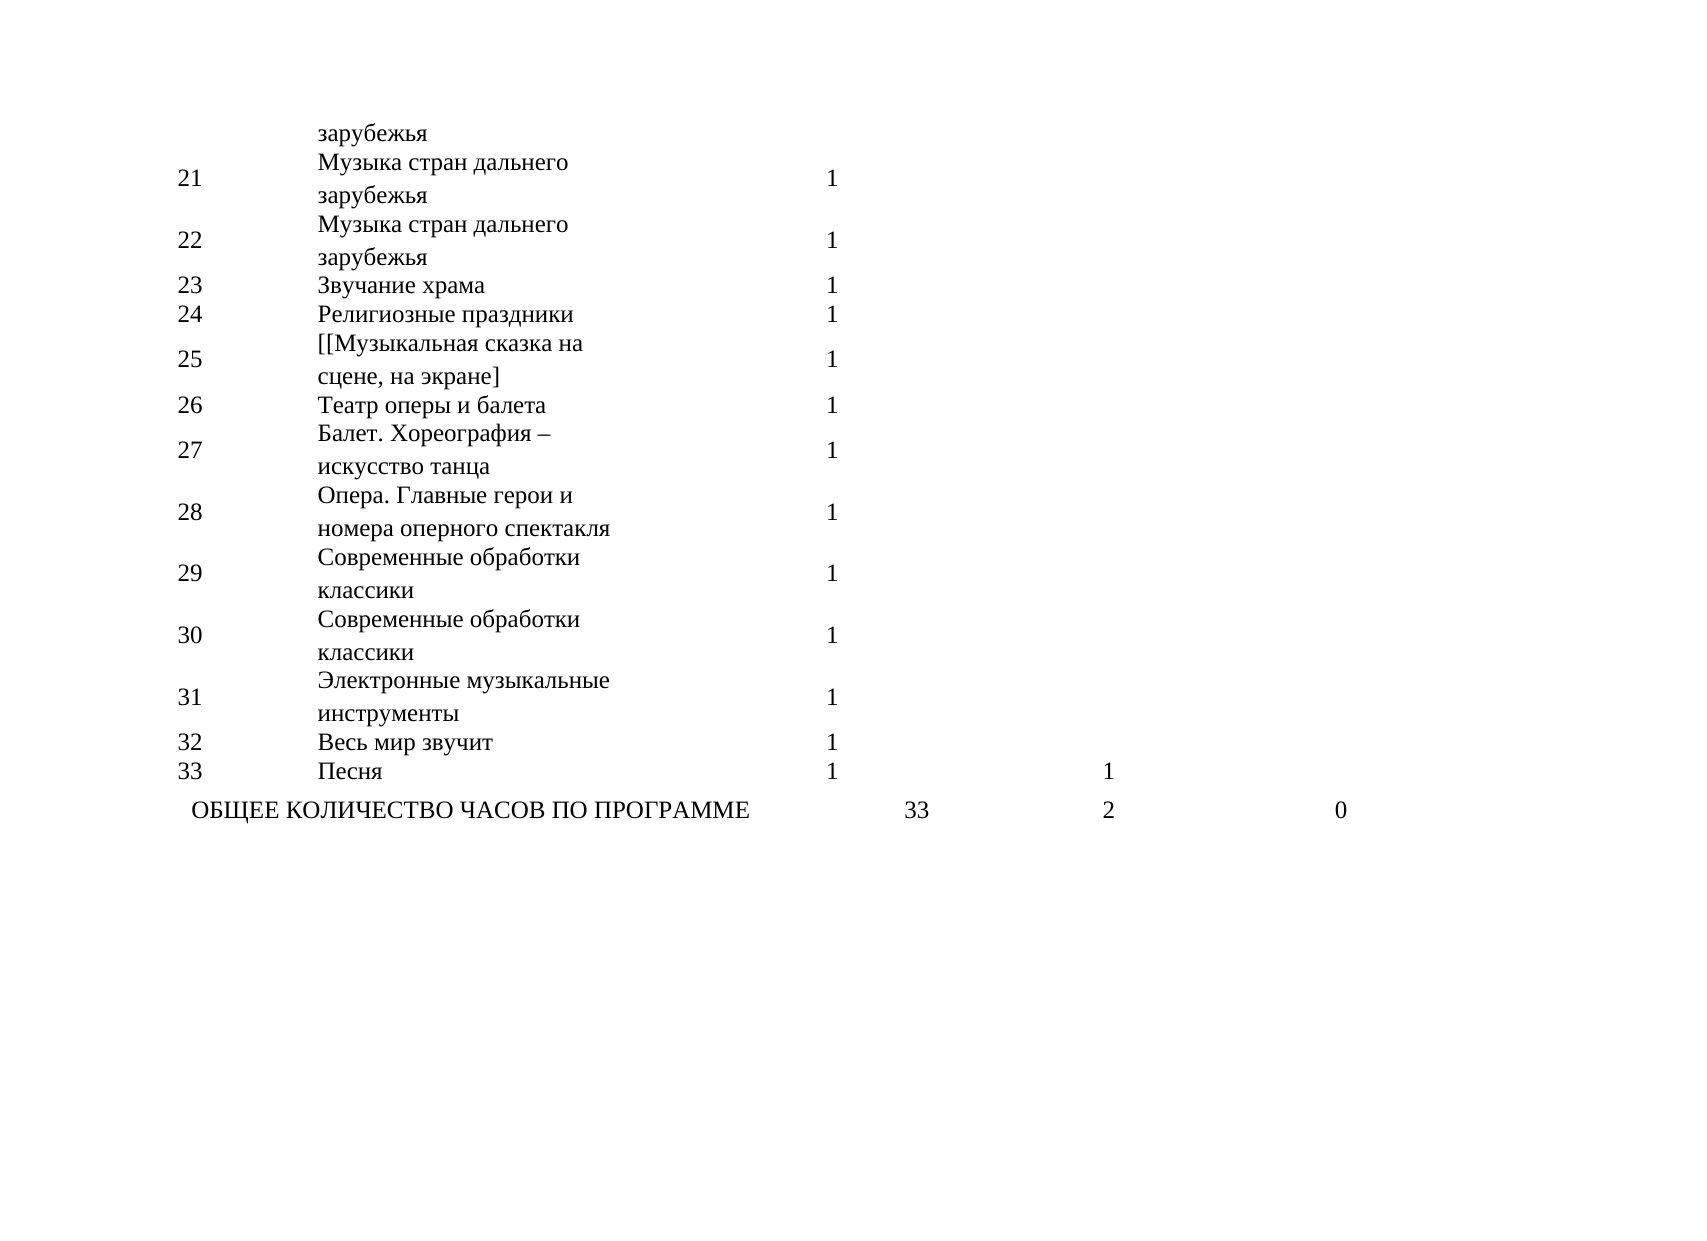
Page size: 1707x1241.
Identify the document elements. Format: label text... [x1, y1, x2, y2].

table_cell 33 [832, 785, 988, 834]
table_cell Песня [292, 756, 662, 785]
table_cell 1 [662, 209, 988, 270]
table_cell [988, 480, 1215, 542]
table_cell [166, 118, 292, 147]
table_cell [1215, 756, 1452, 785]
table_cell [1215, 390, 1452, 418]
table_cell [1452, 727, 1628, 756]
table_cell 32 [166, 727, 292, 756]
table_cell 1 [662, 328, 988, 390]
table_cell 2 [988, 785, 1215, 834]
table_cell [1452, 785, 1628, 834]
table_cell 1 [662, 147, 988, 209]
table_cell [1215, 666, 1452, 727]
table_cell [1215, 542, 1452, 604]
table_cell [988, 270, 1215, 299]
table_cell [662, 118, 988, 147]
table_cell [1452, 270, 1628, 299]
table_cell [1452, 419, 1628, 480]
table_cell [1452, 118, 1628, 147]
table_cell Звучание храма [292, 270, 662, 299]
table_cell [988, 118, 1215, 147]
table_cell [1215, 270, 1452, 299]
table_cell Опера. Главные герои и номера оперного спектакля [292, 480, 662, 542]
table_cell 23 [166, 270, 292, 299]
table_cell 21 [166, 147, 292, 209]
table_cell ОБЩЕЕ КОЛИЧЕСТВО ЧАСОВ ПО ПРОГРАММЕ [166, 785, 832, 834]
table_cell [[Музыкальная сказка на сцене, на экране] [292, 328, 662, 390]
table_cell [988, 328, 1215, 390]
table_cell 27 [166, 419, 292, 480]
table_cell [1215, 480, 1452, 542]
table_cell [1452, 542, 1628, 604]
table_cell [1215, 118, 1452, 147]
table_cell 1 [662, 299, 988, 328]
table_cell [988, 147, 1215, 209]
table_cell 29 [166, 542, 292, 604]
table_cell 0 [1215, 785, 1452, 834]
table_cell 22 [166, 209, 292, 270]
table_cell [1215, 299, 1452, 328]
table_cell [1452, 666, 1628, 727]
table_cell [988, 419, 1215, 480]
table_cell Современные обработки классики [292, 604, 662, 666]
table_cell [988, 666, 1215, 727]
table_cell [1452, 147, 1628, 209]
table_cell 30 [166, 604, 292, 666]
table_cell 1 [988, 756, 1215, 785]
table_cell [988, 209, 1215, 270]
table_cell 1 [662, 419, 988, 480]
table_cell 26 [166, 390, 292, 418]
table_cell 28 [166, 480, 292, 542]
table_cell 31 [166, 666, 292, 727]
table_cell Театр оперы и балета [292, 390, 662, 418]
table_cell Весь мир звучит [292, 727, 662, 756]
table_cell 1 [662, 604, 988, 666]
table_cell Современные обработки классики [292, 542, 662, 604]
table_cell [1215, 604, 1452, 666]
table_cell Электронные музыкальные инструменты [292, 666, 662, 727]
table_cell 1 [662, 270, 988, 299]
table_cell [1215, 419, 1452, 480]
table_cell 1 [662, 666, 988, 727]
table_cell [988, 727, 1215, 756]
table_cell 1 [662, 542, 988, 604]
table_cell [988, 299, 1215, 328]
table_cell [1215, 328, 1452, 390]
table_cell [1452, 209, 1628, 270]
table_cell 1 [662, 727, 988, 756]
table_cell Музыка стран дальнего зарубежья [292, 209, 662, 270]
table_cell Музыка стран дальнего зарубежья [292, 147, 662, 209]
table_cell 33 [166, 756, 292, 785]
table_cell [988, 390, 1215, 418]
table_cell [1215, 727, 1452, 756]
table_cell [1452, 604, 1628, 666]
table_cell [1452, 480, 1628, 542]
table_cell 1 [662, 756, 988, 785]
table_cell [1452, 756, 1628, 785]
table_cell зарубежья [292, 118, 662, 147]
table_cell [1452, 390, 1628, 418]
table_cell Религиозные праздники [292, 299, 662, 328]
table_cell [988, 604, 1215, 666]
table_cell 24 [166, 299, 292, 328]
table_cell Балет. Хореография – искусство танца [292, 419, 662, 480]
table_cell [1215, 209, 1452, 270]
table_cell [1215, 147, 1452, 209]
table_cell 1 [662, 390, 988, 418]
table_cell [1452, 328, 1628, 390]
table_cell [1452, 299, 1628, 328]
table_cell 25 [166, 328, 292, 390]
table_cell 1 [662, 480, 988, 542]
table_cell [988, 542, 1215, 604]
